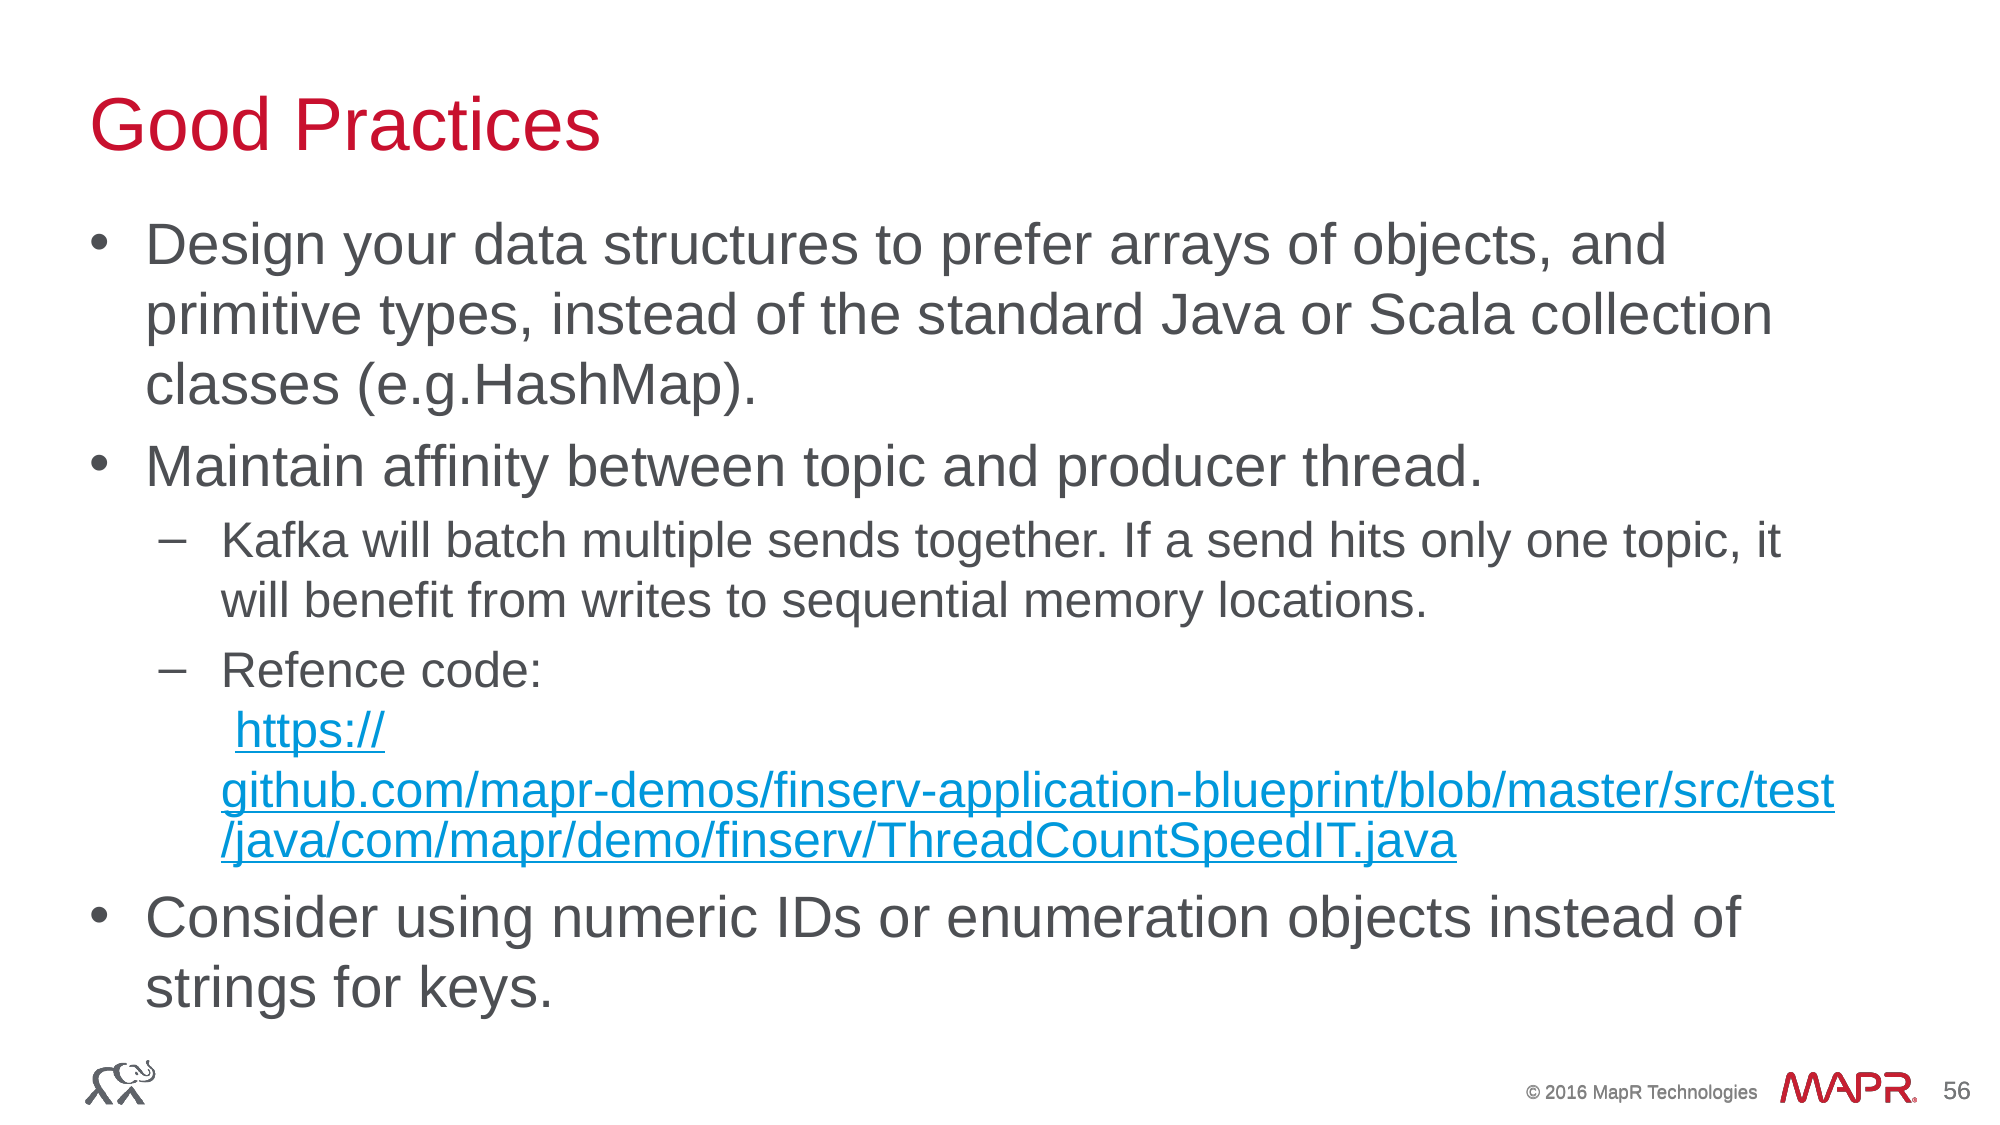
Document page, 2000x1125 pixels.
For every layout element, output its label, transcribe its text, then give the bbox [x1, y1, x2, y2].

picture [75, 1038, 167, 1125]
title Good Practices [69, 45, 1869, 196]
list Design your data structures to prefer arrays of objects, and primitive types, instead of the standard Java or Scala collection classes (e.g.HashMap). Maintain affinity between topic and producer thread. Kafka will batch multiple sends together. If a send hits only one topic, it will benefit from writes to sequential memory locations. Refence code: https://github.com/mapr-demos/finserv-application-blueprint/blob/master/src/test/java/com/mapr/demo/finserv/ThreadCountSpeedIT.java Consider using numeric IDs or enumeration objects instead of strings for keys. [69, 196, 1869, 1005]
